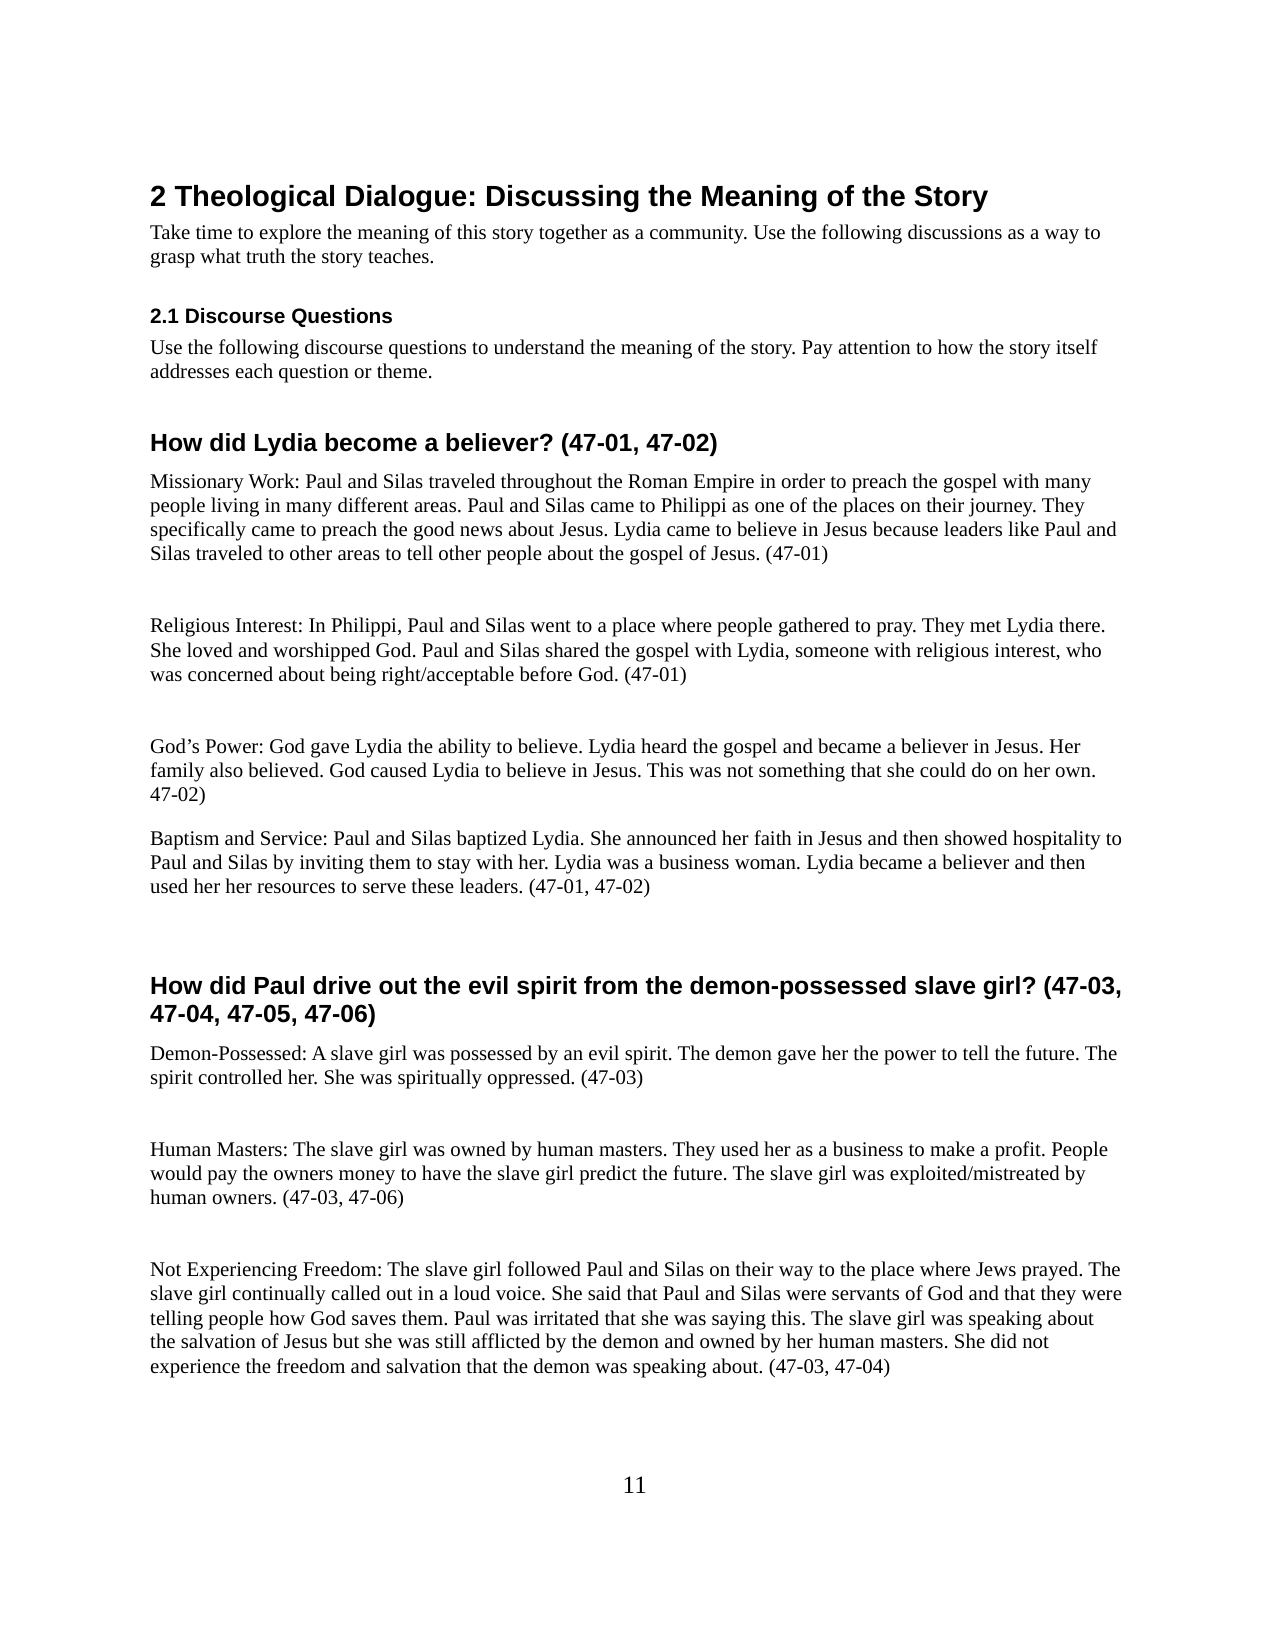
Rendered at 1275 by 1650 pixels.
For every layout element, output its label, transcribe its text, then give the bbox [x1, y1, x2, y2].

text Use the following discourse questions to understand the meaning of the story. Pay attention to how the story itself addresses each question or theme. [150, 335, 1125, 383]
subtitle 2 Theological Dialogue: Discussing the Meaning of the Story [150, 179, 1125, 212]
text Baptism and Service: Paul and Silas baptized Lydia. She announced her faith in Jesus and then showed hospitality to Paul and Silas by inviting them to stay with her. Lydia was a business woman. Lydia became a believer and then used her her resources to serve these leaders. (47-01, 47-02) [150, 826, 1125, 898]
subtitle How did Lydia become a believer? (47-01, 47-02) [150, 428, 1125, 456]
text Take time to explore the meaning of this story together as a community. Use the following discussions as a way to grasp what truth the story teaches. [150, 220, 1125, 268]
subtitle 2.1 Discourse Questions [150, 304, 1125, 328]
text Human Masters: The slave girl was owned by human masters. They used her as a business to make a profit. People would pay the owners money to have the slave girl predict the future. The slave girl was exploited/mistreated by human owners. (47-03, 47-06) [150, 1137, 1125, 1209]
text Not Experiencing Freedom: The slave girl followed Paul and Silas on their way to the place where Jews prayed. The slave girl continually called out in a loud voice. She said that Paul and Silas were servants of God and that they were telling people how God saves them. Paul was irritated that she was saying this. The slave girl was speaking about the salvation of Jesus but she was still afflicted by the demon and owned by her human masters. She did not experience the freedom and salvation that the demon was speaking about. (47-03, 47-04) [150, 1257, 1125, 1378]
subtitle How did Paul drive out the evil spirit from the demon-possessed slave girl? (47-03, 47-04, 47-05, 47-06) [150, 971, 1125, 1028]
text God’s Power: God gave Lydia the ability to believe. Lydia heard the gospel and became a believer in Jesus. Her family also believed. God caused Lydia to believe in Jesus. This was not something that she could do on her own. 47-02) [150, 734, 1125, 806]
text Religious Interest: In Philippi, Paul and Silas went to a place where people gathered to pray. They met Lydia there. She loved and worshipped God. Paul and Silas shared the gospel with Lydia, someone with religious interest, who was concerned about being right/acceptable before God. (47-01) [150, 613, 1125, 686]
text Missionary Work: Paul and Silas traveled throughout the Roman Empire in order to preach the gospel with many people living in many different areas. Paul and Silas came to Philippi as one of the places on their journey. They specifically came to preach the good news about Jesus. Lydia came to believe in Jesus because leaders like Paul and Silas traveled to other areas to tell other people about the gospel of Jesus. (47-01) [150, 469, 1125, 565]
text Demon-Possessed: A slave girl was possessed by an evil spirit. The demon gave her the power to tell the future. The spirit controlled her. She was spiritually oppressed. (47-03) [150, 1041, 1125, 1089]
